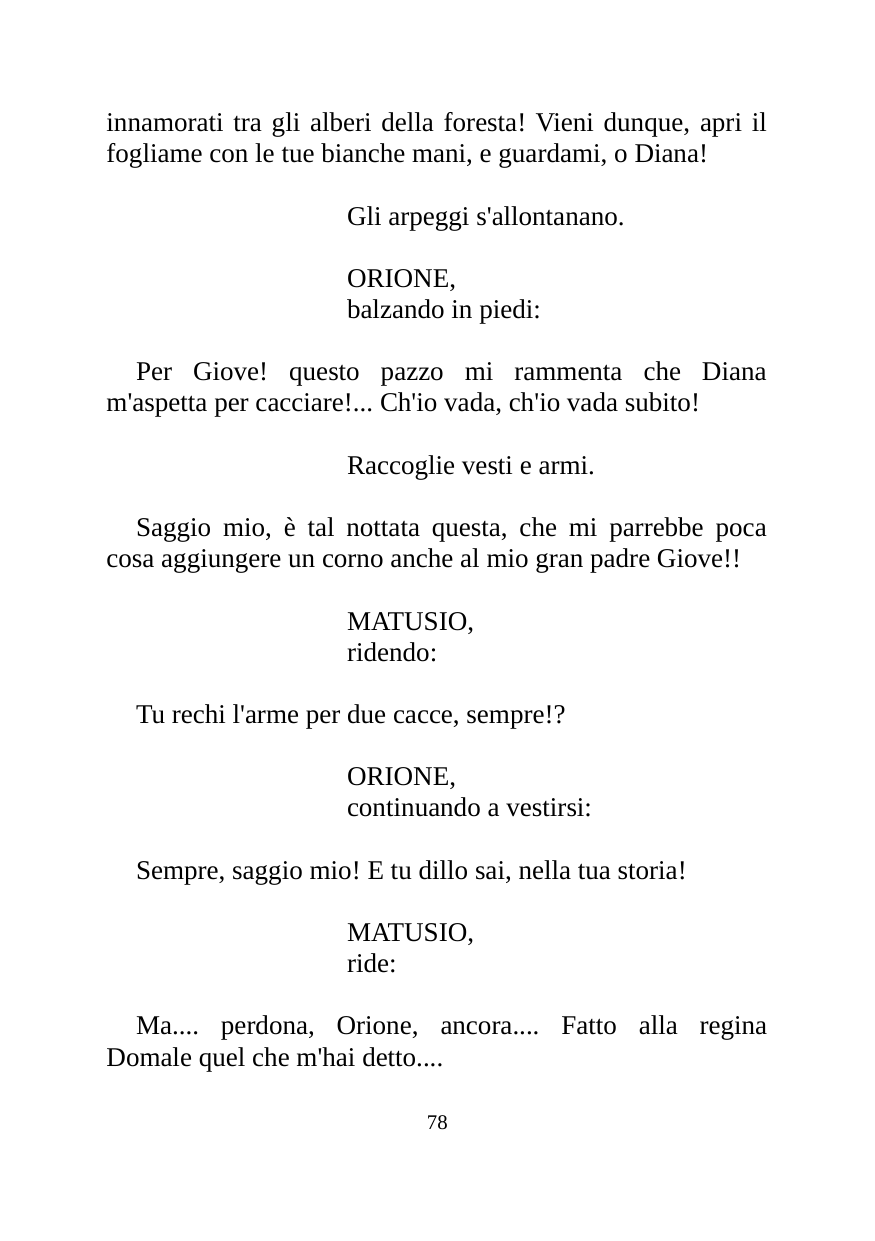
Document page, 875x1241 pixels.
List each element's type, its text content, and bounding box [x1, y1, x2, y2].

text continuando a vestirsi: [347, 791, 768, 823]
text Saggio mio, è tal nottata questa, che mi parrebbe poca cosa aggiungere un corno anche al mio gran padre Giove!! [106, 511, 768, 573]
text innamorati tra gli alberi della foresta! Vieni dunque, apri il fogliame con le tue bianche mani, e guardami, o Diana! [106, 106, 768, 168]
text Per Giove! questo pazzo mi rammenta che Diana m'aspetta per cacciare!... Ch'io vada, ch'io vada subito! [106, 355, 768, 418]
text Gli arpeggi s'allontanano. [347, 200, 768, 231]
text ORIONE, [347, 760, 768, 791]
text MATUSIO, [347, 916, 768, 947]
text ridendo: [347, 636, 768, 667]
text balzando in piedi: [347, 293, 768, 324]
text Ma.... perdona, Orione, ancora.... Fatto alla regina Domale quel che m'hai detto.... [106, 1009, 768, 1072]
text ride: [347, 947, 768, 978]
text ORIONE, [347, 262, 768, 293]
text Sempre, saggio mio! E tu dillo sai, nella tua storia! [106, 854, 768, 885]
text Tu rechi l'arme per due cacce, sempre!? [106, 698, 768, 729]
text Raccoglie vesti e armi. [347, 449, 768, 480]
text MATUSIO, [347, 604, 768, 636]
